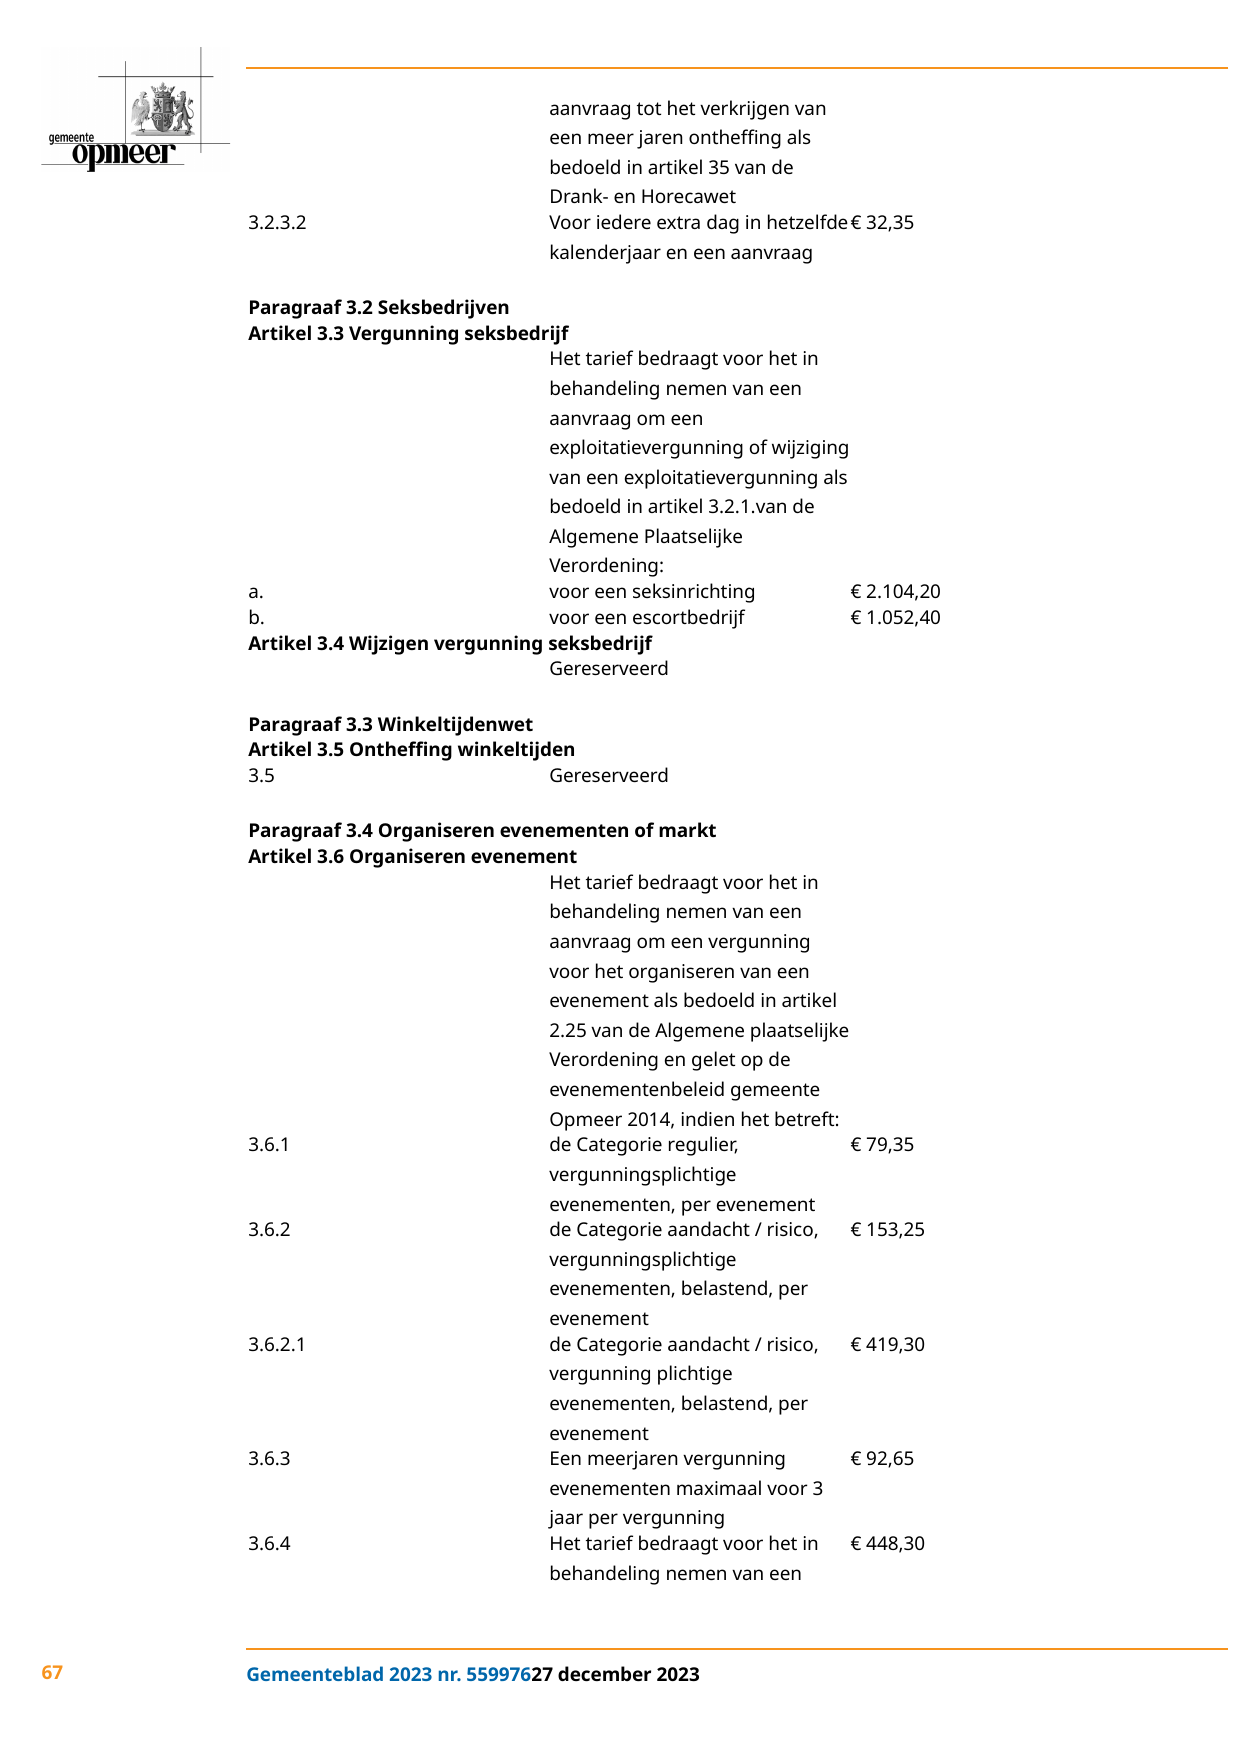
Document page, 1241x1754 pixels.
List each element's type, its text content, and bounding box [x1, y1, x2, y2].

table_cell € 153,25 [850, 1216, 1152, 1331]
table_cell b. [248, 604, 549, 630]
table_cell € 79,35 [850, 1132, 1152, 1216]
table_cell 3.6.4 [248, 1530, 549, 1586]
table_cell Paragraaf 3.4 Organiseren evenementen of markt [248, 788, 1152, 843]
table_cell € 1.052,40 [850, 604, 1152, 630]
table_cell voor een seksinrichting [549, 579, 850, 604]
table_cell aanvraag tot het verkrijgen van een meer jaren ontheffing als bedoeld in artikel 35 van de Drank- en Horecawet [549, 95, 850, 209]
table_cell Artikel 3.3 Vergunning seksbedrijf [248, 320, 1152, 346]
table_cell € 2.104,20 [850, 579, 1152, 604]
table_cell [850, 656, 1152, 681]
table_cell 3.6.2 [248, 1216, 549, 1331]
table_cell Paragraaf 3.2 Seksbedrijven [248, 265, 1152, 320]
table_cell [850, 95, 1152, 209]
table_cell Artikel 3.4 Wijzigen vergunning seksbedrijf [248, 630, 1152, 656]
table_cell [248, 869, 549, 1132]
table_cell voor een escortbedrijf [549, 604, 850, 630]
table_cell [248, 346, 549, 578]
table_cell € 419,30 [850, 1331, 1152, 1445]
table_cell € 92,65 [850, 1445, 1152, 1530]
table_cell [850, 869, 1152, 1132]
table_cell [248, 656, 549, 681]
table_cell Gereserveerd [549, 763, 850, 788]
table_cell 3.5 [248, 763, 549, 788]
table_cell Voor iedere extra dag in hetzelfde kalenderjaar en een aanvraag [549, 209, 850, 264]
table_cell de Categorie aandacht / risico, vergunning plichtige evenementen, belastend, per evenement [549, 1331, 850, 1445]
table_cell 3.6.3 [248, 1445, 549, 1530]
table_cell [850, 346, 1152, 578]
table_cell Een meerjaren vergunning evenementen maximaal voor 3 jaar per vergunning [549, 1445, 850, 1530]
table_cell [248, 95, 549, 209]
table_cell Artikel 3.5 Ontheffing winkeltijden [248, 737, 1152, 762]
table_cell Het tarief bedraagt voor het in behandeling nemen van een aanvraag om een exploitatievergunning of wijziging van een exploitatievergunning als bedoeld in artikel 3.2.1.van de Algemene Plaatselijke Verordening: [549, 346, 850, 578]
table_cell € 32,35 [850, 209, 1152, 264]
picture [41, 47, 231, 172]
table_cell Paragraaf 3.3 Winkeltijdenwet [248, 681, 1152, 737]
table_cell Het tarief bedraagt voor het in behandeling nemen van een aanvraag om een vergunning voor het organiseren van een evenement als bedoeld in artikel 2.25 van de Algemene plaatselijke Verordening en gelet op de evenementenbeleid gemeente Opmeer 2014, indien het betreft: [549, 869, 850, 1132]
table_cell de Categorie aandacht / risico, vergunningsplichtige evenementen, belastend, per evenement [549, 1216, 850, 1331]
table_cell [850, 763, 1152, 788]
table_cell 3.6.1 [248, 1132, 549, 1216]
table_cell Gereserveerd [549, 656, 850, 681]
table_cell a. [248, 579, 549, 604]
table_cell 3.2.3.2 [248, 209, 549, 264]
table_cell 3.6.2.1 [248, 1331, 549, 1445]
table_cell € 448,30 [850, 1530, 1152, 1586]
table_cell Het tarief bedraagt voor het in behandeling nemen van een [549, 1530, 850, 1586]
table_cell Artikel 3.6 Organiseren evenement [248, 844, 1152, 869]
table_cell de Categorie regulier, vergunningsplichtige evenementen, per evenement [549, 1132, 850, 1216]
